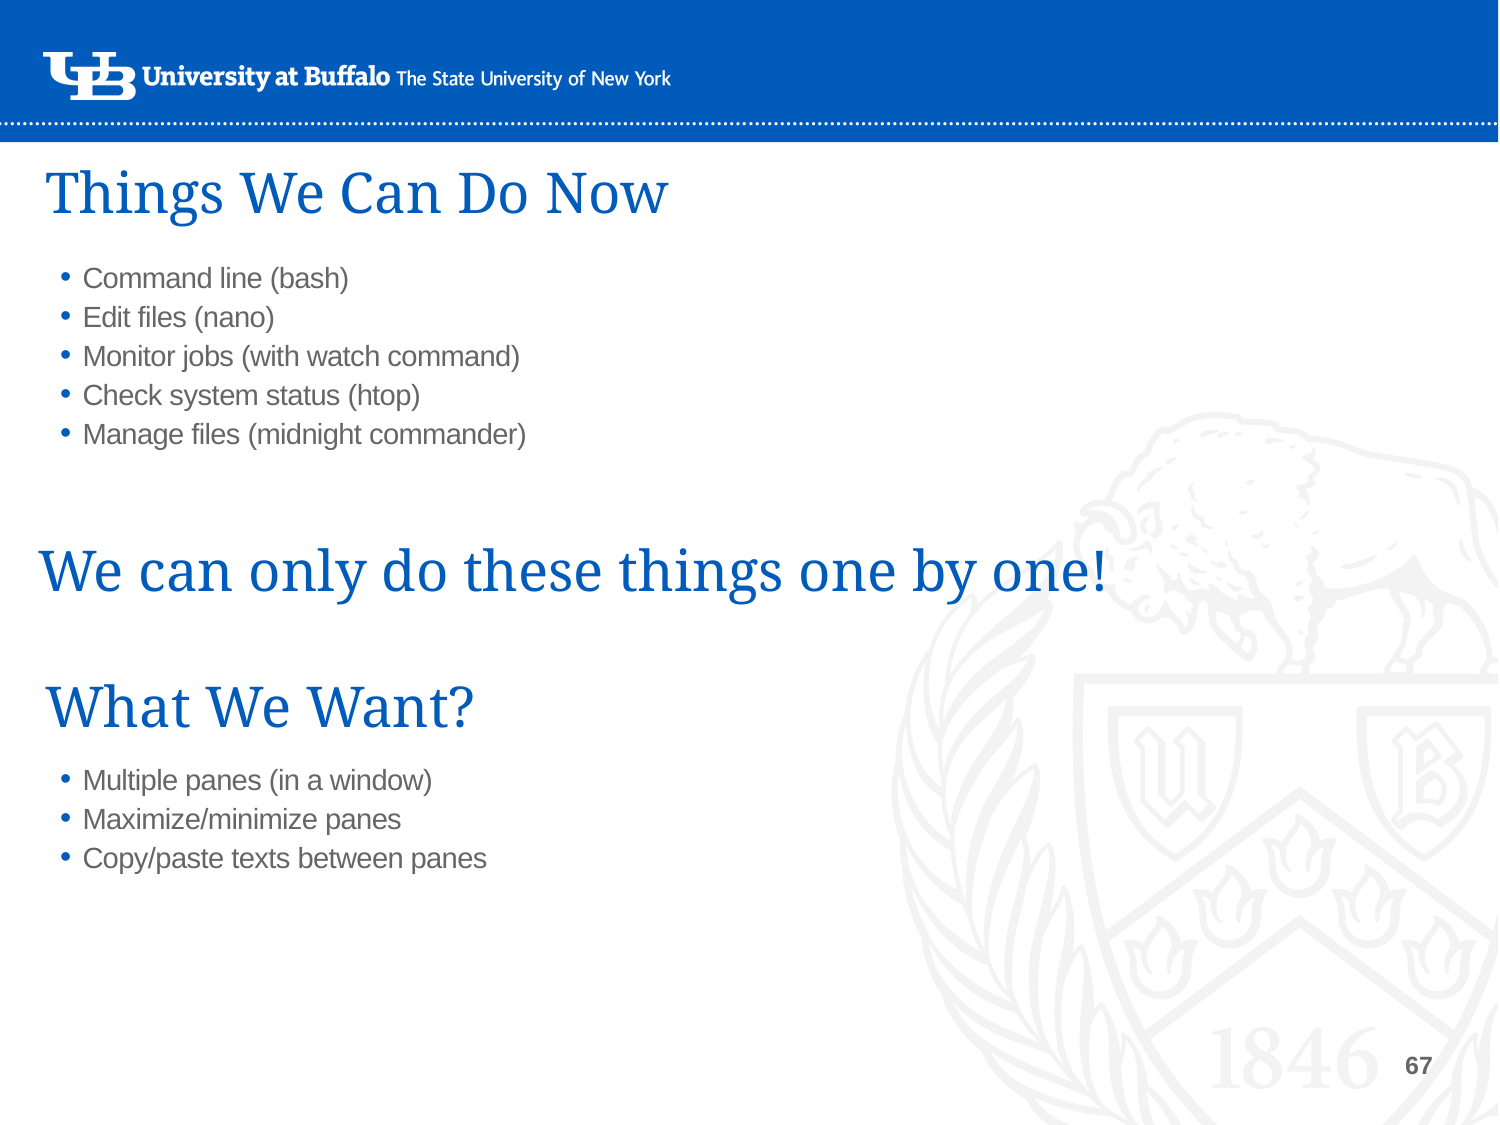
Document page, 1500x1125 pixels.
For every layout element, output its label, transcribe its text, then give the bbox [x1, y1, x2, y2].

title Things We Can Do Now [30, 153, 1387, 233]
title We can only do these things one by one! [23, 519, 1381, 610]
title What We Want? [30, 667, 1387, 746]
picture [0, 0, 1499, 1125]
list Command line (bash) Edit files (nano) Monitor jobs (with watch command) Check system status (htop) Manage files (midnight commander) [30, 256, 976, 473]
list Multiple panes (in a window) Maximize/minimize panes Copy/paste texts between panes [30, 758, 976, 975]
